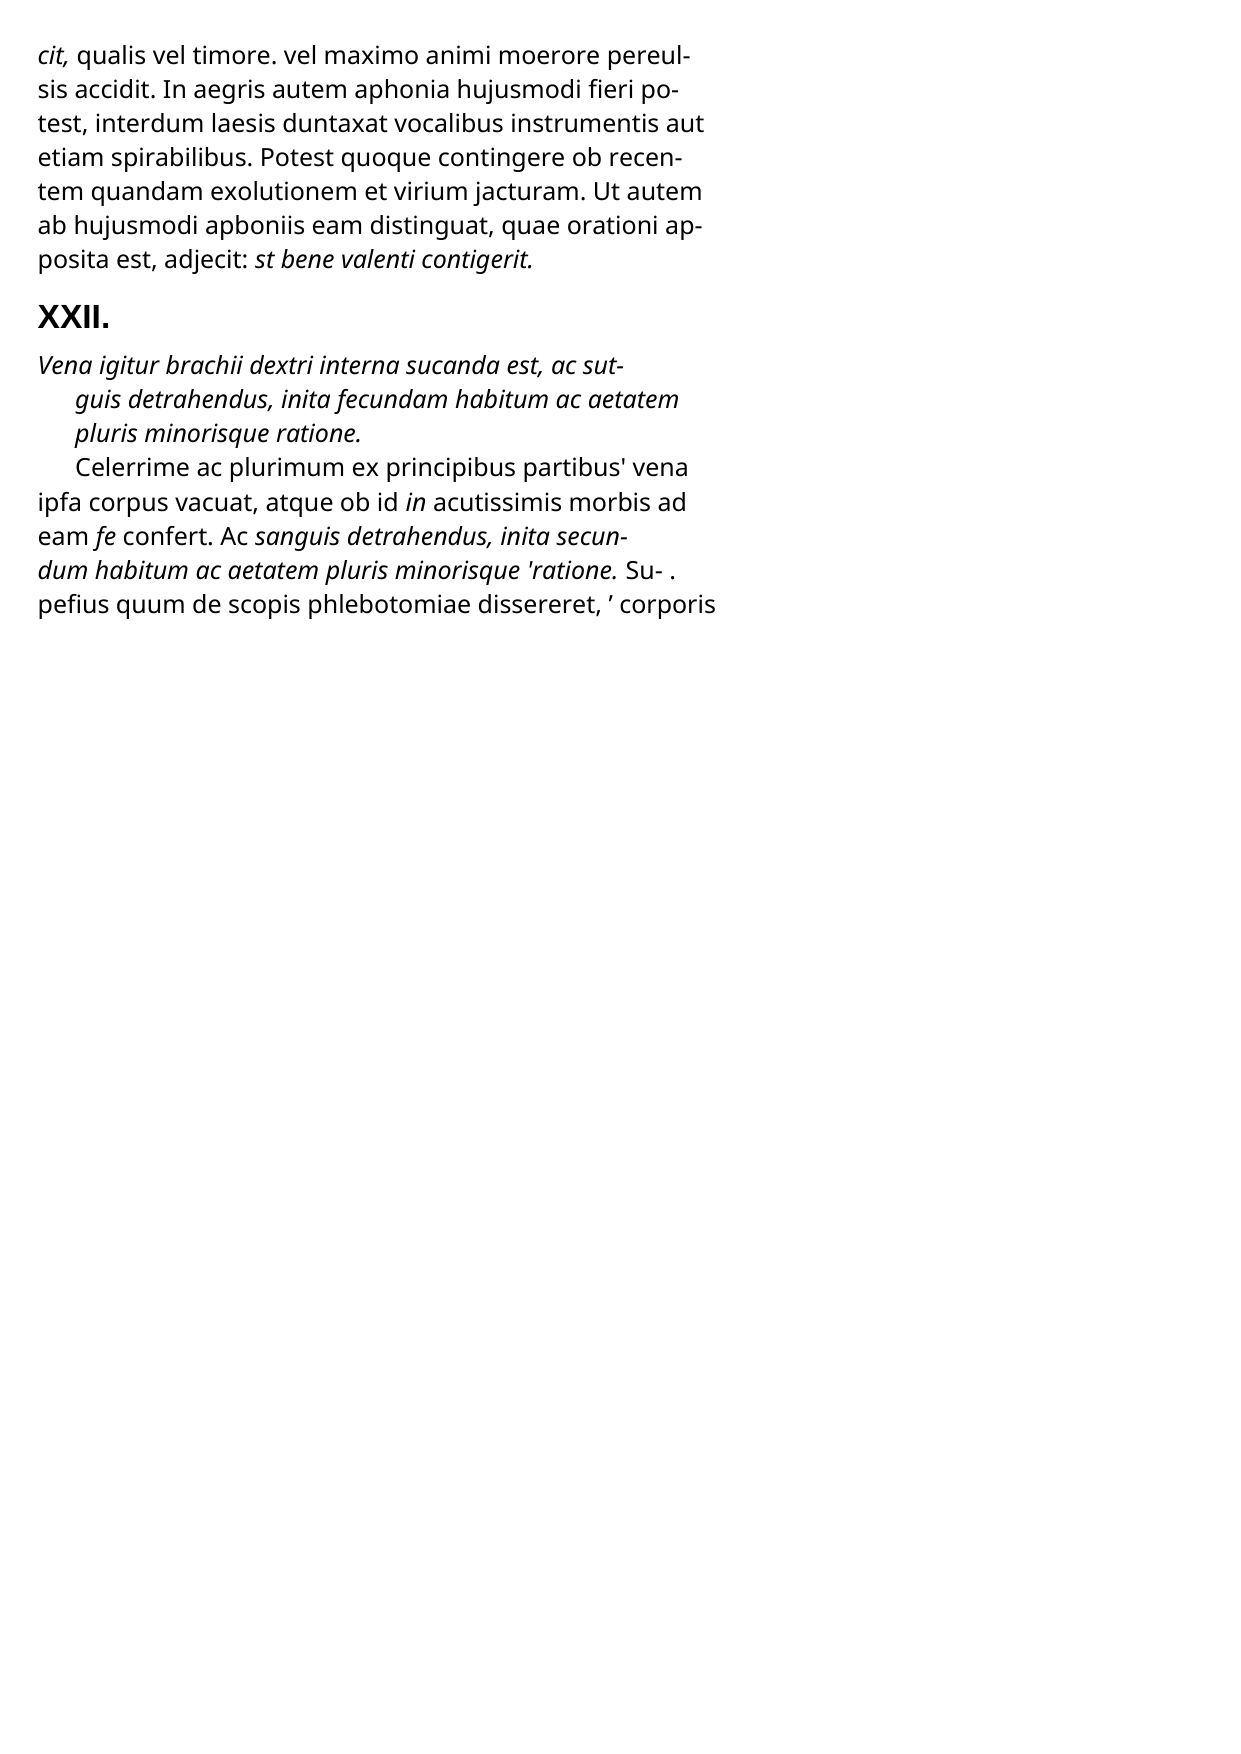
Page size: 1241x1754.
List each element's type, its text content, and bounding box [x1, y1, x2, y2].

text Vena igitur brachii dextri interna sucanda est, ac sut- guis detrahendus, inita fecundam habitum ac aetatem pluris minorisque ratione. [37, 348, 1203, 450]
subtitle XXII. [37, 297, 1203, 335]
text Celerrime ac plurimum ex principibus partibus' vena ipfa corpus vacuat, atque ob id in acutissimis morbis ad eam fe confert. Ac sanguis detrahendus, inita secun- dum habitum ac aetatem pluris minorisque 'ratione. Su- . pefius quum de scopis phlebotomiae dissereret, ’ corporis [37, 450, 1203, 620]
text cit, qualis vel timore. vel maximo animi moerore pereul- sis accidit. In aegris autem aphonia hujusmodi fieri po- test, interdum laesis duntaxat vocalibus instrumentis aut etiam spirabilibus. Potest quoque contingere ob recen- tem quandam exolutionem et virium jacturam. Ut autem ab hujusmodi apboniis eam distinguat, quae orationi ap- posita est, adjecit: st bene valenti contigerit. [37, 37, 1203, 276]
